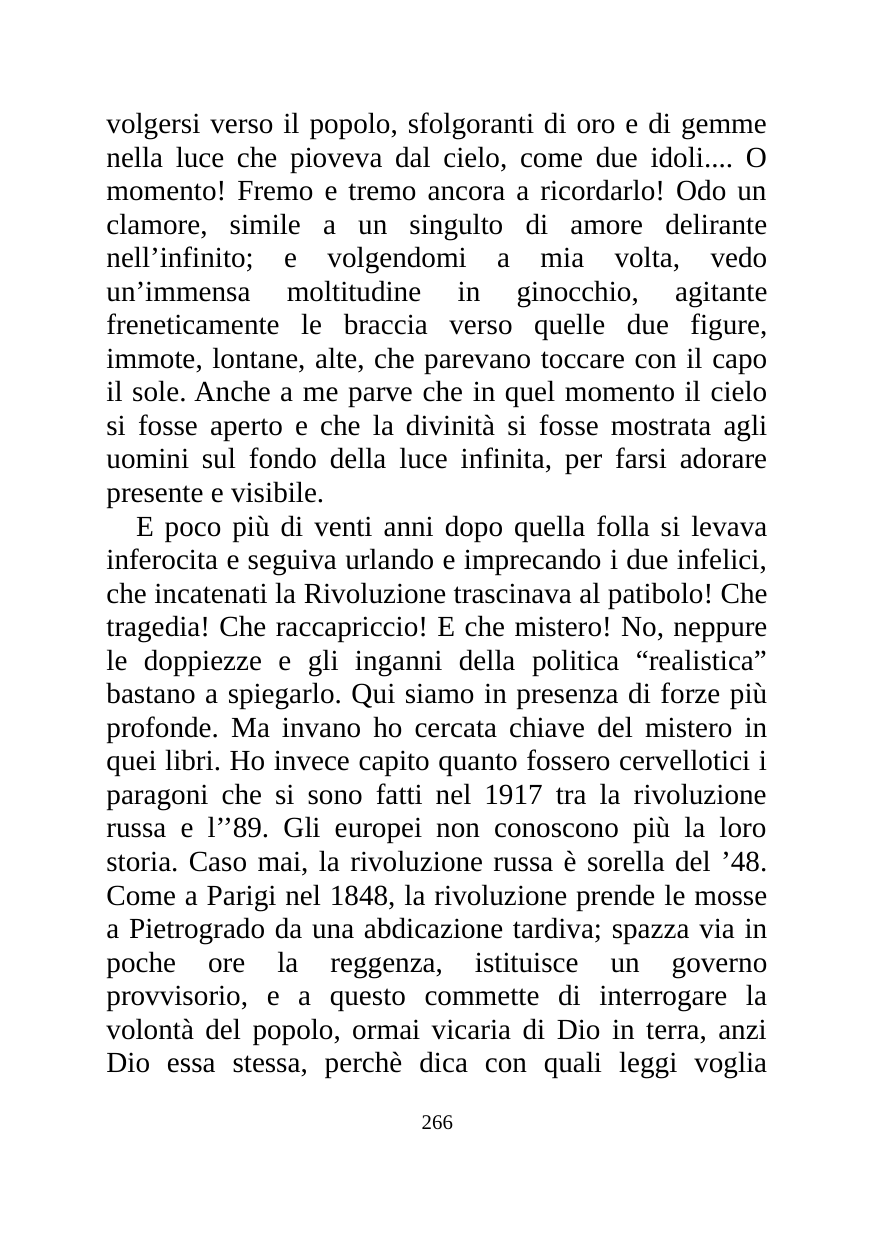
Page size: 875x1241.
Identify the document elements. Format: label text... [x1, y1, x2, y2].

text E poco più di venti anni dopo quella folla si levava inferocita e seguiva urlando e imprecando i due infelici, che incatenati la Rivoluzione trascinava al patibolo! Che tragedia! Che raccapriccio! E che mistero! No, neppure le doppiezze e gli inganni della politica “realistica” bastano a spiegarlo. Qui siamo in presenza di forze più profonde. Ma invano ho cercata chiave del mistero in quei libri. Ho invece capito quanto fossero cervellotici i paragoni che si sono fatti nel 1917 tra la rivoluzione russa e l’’89. Gli europei non conoscono più la loro storia. Caso mai, la rivoluzione russa è sorella del ’48. Come a Parigi nel 1848, la rivoluzione prende le mosse a Pietrogrado da una abdicazione tardiva; spazza via in poche ore la reggenza, istituisce un governo provvisorio, e a questo commette di interrogare la volontà del popolo, ormai vicaria di Dio in terra, anzi Dio essa stessa, perchè dica con quali leggi voglia [106, 509, 768, 1079]
text volgersi verso il popolo, sfolgoranti di oro e di gemme nella luce che pioveva dal cielo, come due idoli.... O momento! Fremo e tremo ancora a ricordarlo! Odo un clamore, simile a un singulto di amore delirante nell’infinito; e volgendomi a mia volta, vedo un’immensa moltitudine in ginocchio, agitante freneticamente le braccia verso quelle due figure, immote, lontane, alte, che parevano toccare con il capo il sole. Anche a me parve che in quel momento il cielo si fosse aperto e che la divinità si fosse mostrata agli uomini sul fondo della luce infinita, per farsi adorare presente e visibile. [106, 106, 768, 509]
